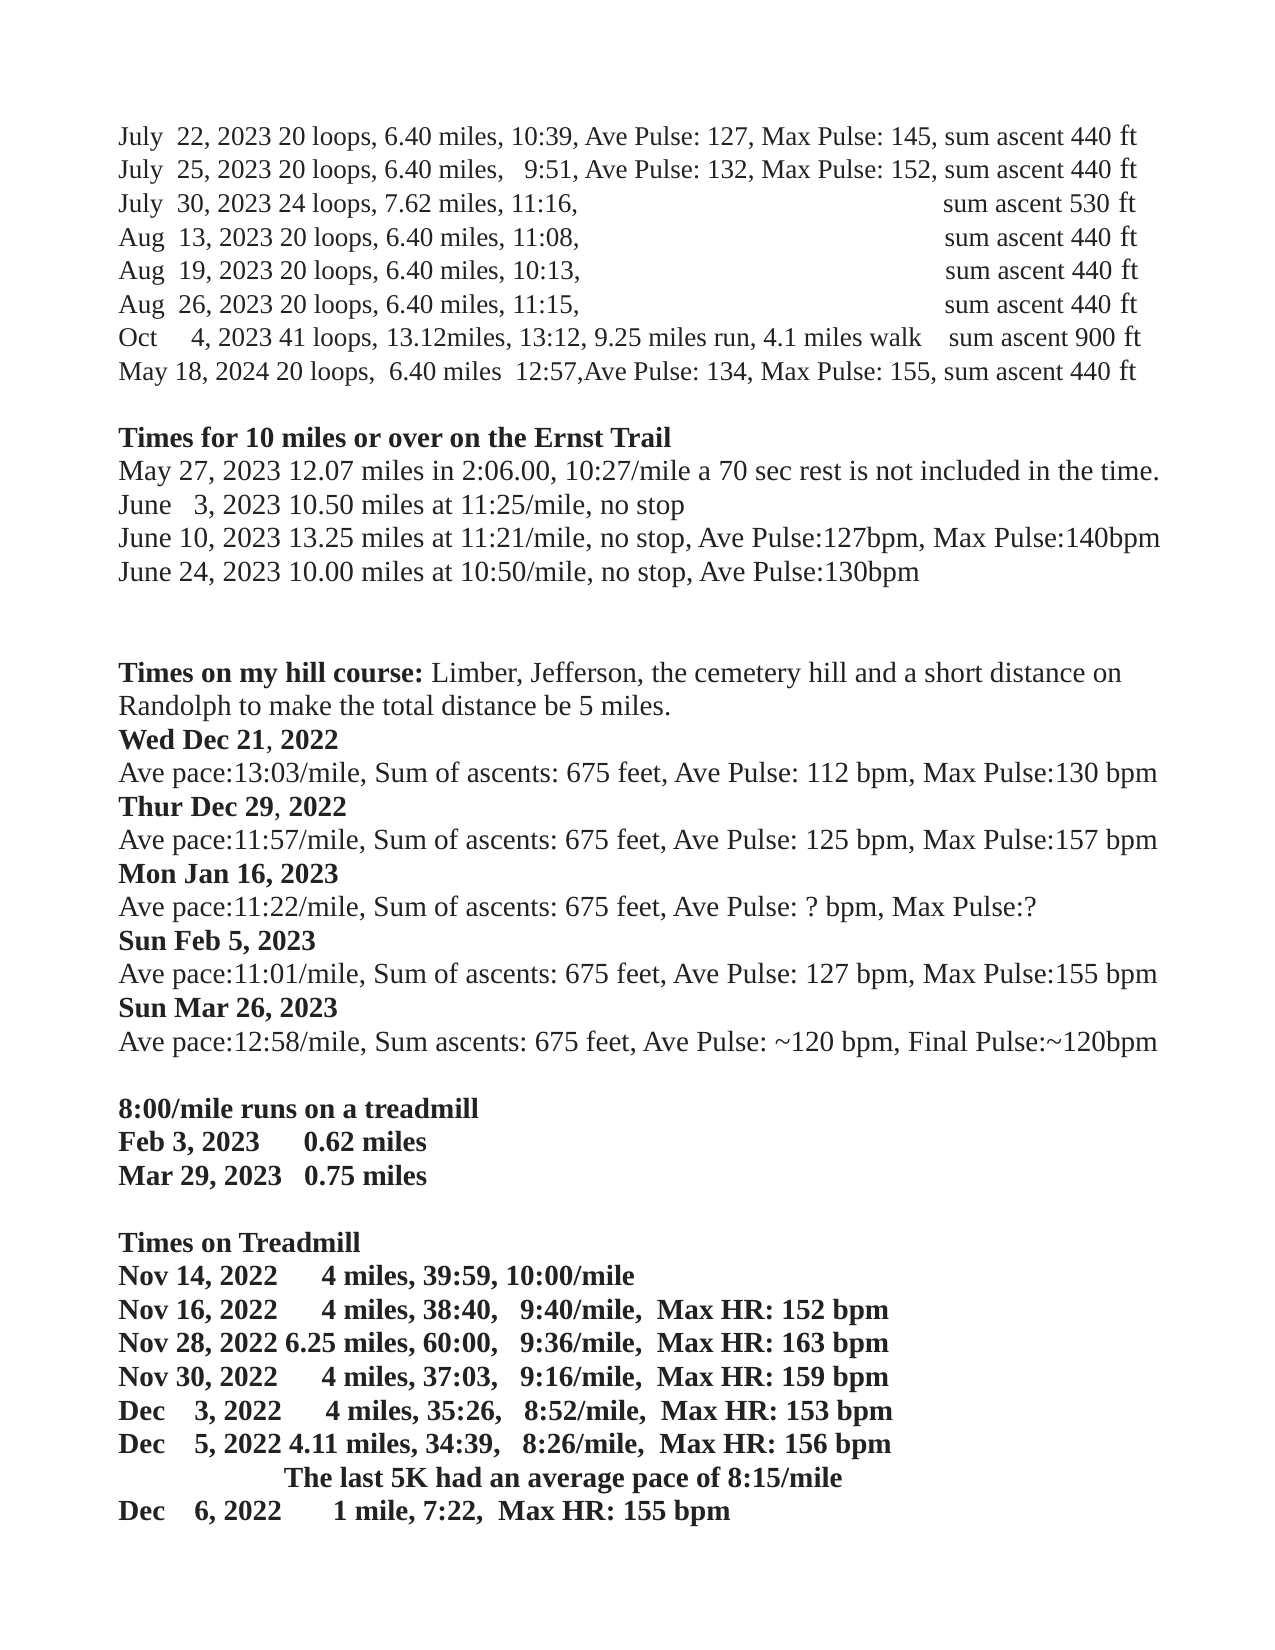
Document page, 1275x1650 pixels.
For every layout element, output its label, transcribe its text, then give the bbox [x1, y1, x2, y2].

text June 3, 2023 10.50 miles at 11:25/mile, no stop [118, 487, 1161, 521]
text Sun Mar 26, 2023 [118, 990, 1161, 1024]
text June 24, 2023 10.00 miles at 10:50/mile, no stop, Ave Pulse:130bpm [118, 554, 1161, 588]
text Dec 3, 2022 4 miles, 35:26, 8:52/mile, Max HR: 153 bpm [118, 1393, 1161, 1426]
text Times on my hill course: Limber, Jefferson, the cemetery hill and a short distance on Randolph to make the total distance be 5 miles. [118, 655, 1161, 722]
text July 22, 2023 20 loops, 6.40 miles, 10:39, Ave Pulse: 127, Max Pulse: 145, sum ascent 440 ft [118, 118, 1161, 152]
text July 30, 2023 24 loops, 7.62 miles, 11:16, sum ascent 530 ft [118, 185, 1161, 219]
text Dec 6, 2022 1 mile, 7:22, Max HR: 155 bpm [118, 1493, 1161, 1527]
text Ave pace:11:01/mile, Sum of ascents: 675 feet, Ave Pulse: 127 bpm, Max Pulse:155 bpm [118, 957, 1161, 990]
text Times on Treadmill [118, 1225, 1161, 1258]
text Ave pace:11:22/mile, Sum of ascents: 675 feet, Ave Pulse: ? bpm, Max Pulse:? [118, 889, 1161, 923]
text The last 5K had an average pace of 8:15/mile [118, 1460, 1161, 1493]
text Ave pace:12:58/mile, Sum ascents: 675 feet, Ave Pulse: ~120 bpm, Final Pulse:~120bpm [118, 1024, 1161, 1057]
text Ave pace:11:57/mile, Sum of ascents: 675 feet, Ave Pulse: 125 bpm, Max Pulse:157 bpm [118, 822, 1161, 856]
text Nov 16, 2022 4 miles, 38:40, 9:40/mile, Max HR: 152 bpm [118, 1292, 1161, 1326]
text Dec 5, 2022 4.11 miles, 34:39, 8:26/mile, Max HR: 156 bpm [118, 1426, 1161, 1460]
text Sun Feb 5, 2023 [118, 923, 1161, 957]
text Nov 14, 2022 4 miles, 39:59, 10:00/mile [118, 1258, 1161, 1292]
text Thur Dec 29, 2022 [118, 789, 1161, 822]
text Mon Jan 16, 2023 [118, 856, 1161, 889]
text Times for 10 miles or over on the Ernst Trail [118, 420, 1161, 453]
text 8:00/mile runs on a treadmill [118, 1091, 1161, 1124]
text Oct 4, 2023 41 loops, 13.12miles, 13:12, 9.25 miles run, 4.1 miles walk sum ascent 900 ft [118, 319, 1161, 353]
text May 18, 2024 20 loops, 6.40 miles 12:57,Ave Pulse: 134, Max Pulse: 155, sum ascent 440 ft [118, 353, 1161, 386]
text May 27, 2023 12.07 miles in 2:06.00, 10:27/mile a 70 sec rest is not included in the time. [118, 453, 1161, 487]
text Feb 3, 2023 0.62 miles [118, 1124, 1161, 1158]
text June 10, 2023 13.25 miles at 11:21/mile, no stop, Ave Pulse:127bpm, Max Pulse:140bpm [118, 521, 1161, 554]
text Aug 26, 2023 20 loops, 6.40 miles, 11:15, sum ascent 440 ft [118, 286, 1161, 319]
text Mar 29, 2023 0.75 miles [118, 1158, 1161, 1191]
text Aug 19, 2023 20 loops, 6.40 miles, 10:13, sum ascent 440 ft [118, 252, 1161, 286]
text Ave pace:13:03/mile, Sum of ascents: 675 feet, Ave Pulse: 112 bpm, Max Pulse:130 bpm [118, 755, 1161, 789]
text Aug 13, 2023 20 loops, 6.40 miles, 11:08, sum ascent 440 ft [118, 219, 1161, 252]
text Nov 28, 2022 6.25 miles, 60:00, 9:36/mile, Max HR: 163 bpm [118, 1326, 1161, 1359]
text July 25, 2023 20 loops, 6.40 miles, 9:51, Ave Pulse: 132, Max Pulse: 152, sum ascent 440 ft [118, 152, 1161, 185]
text Nov 30, 2022 4 miles, 37:03, 9:16/mile, Max HR: 159 bpm [118, 1359, 1161, 1393]
text Wed Dec 21, 2022 [118, 722, 1161, 755]
